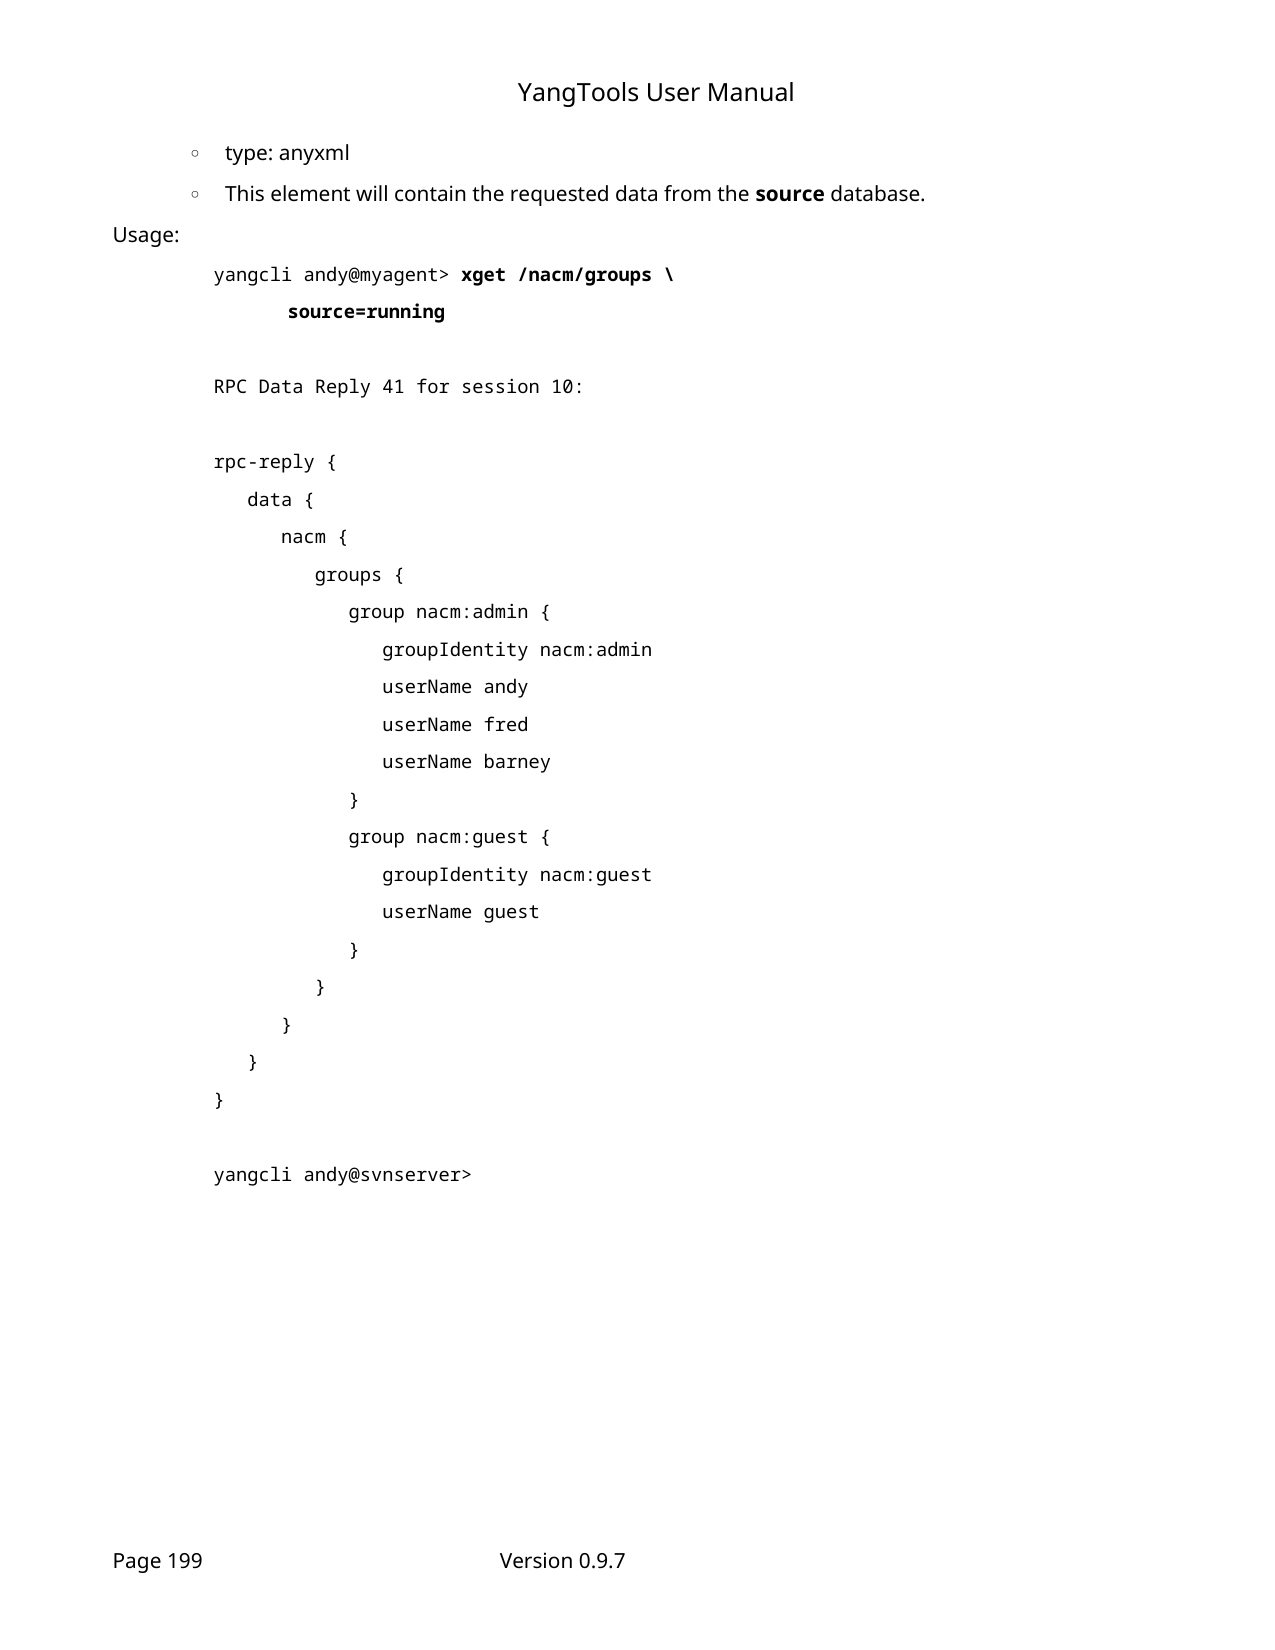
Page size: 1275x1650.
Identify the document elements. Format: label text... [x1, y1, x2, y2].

text } [139, 1086, 1200, 1112]
text groups { [139, 561, 1200, 587]
text nacm { [139, 524, 1200, 549]
text data { [139, 486, 1200, 512]
text userName fred [139, 711, 1200, 737]
text } [139, 1011, 1200, 1037]
text rpc-reply { [139, 449, 1200, 474]
list This element will contain the requested data from the source database. [187, 179, 1200, 208]
text groupIdentity nacm:guest [139, 861, 1200, 887]
list type: anyxml [187, 138, 1200, 167]
text groupIdentity nacm:admin [139, 636, 1200, 662]
text } [139, 1049, 1200, 1074]
text group nacm:guest { [139, 824, 1200, 849]
text yangcli andy@svnserver> [139, 1161, 1200, 1187]
text } [139, 974, 1200, 999]
text Usage: [112, 220, 1200, 249]
text yangcli andy@myagent> xget /nacm/groups \ [139, 261, 1200, 287]
text RPC Data Reply 41 for session 10: [139, 374, 1200, 399]
text userName andy [139, 674, 1200, 699]
text } [139, 786, 1200, 812]
text userName barney [139, 749, 1200, 774]
text group nacm:admin { [139, 599, 1200, 624]
text } [139, 936, 1200, 962]
text source=running [139, 299, 1200, 324]
text userName guest [139, 899, 1200, 924]
